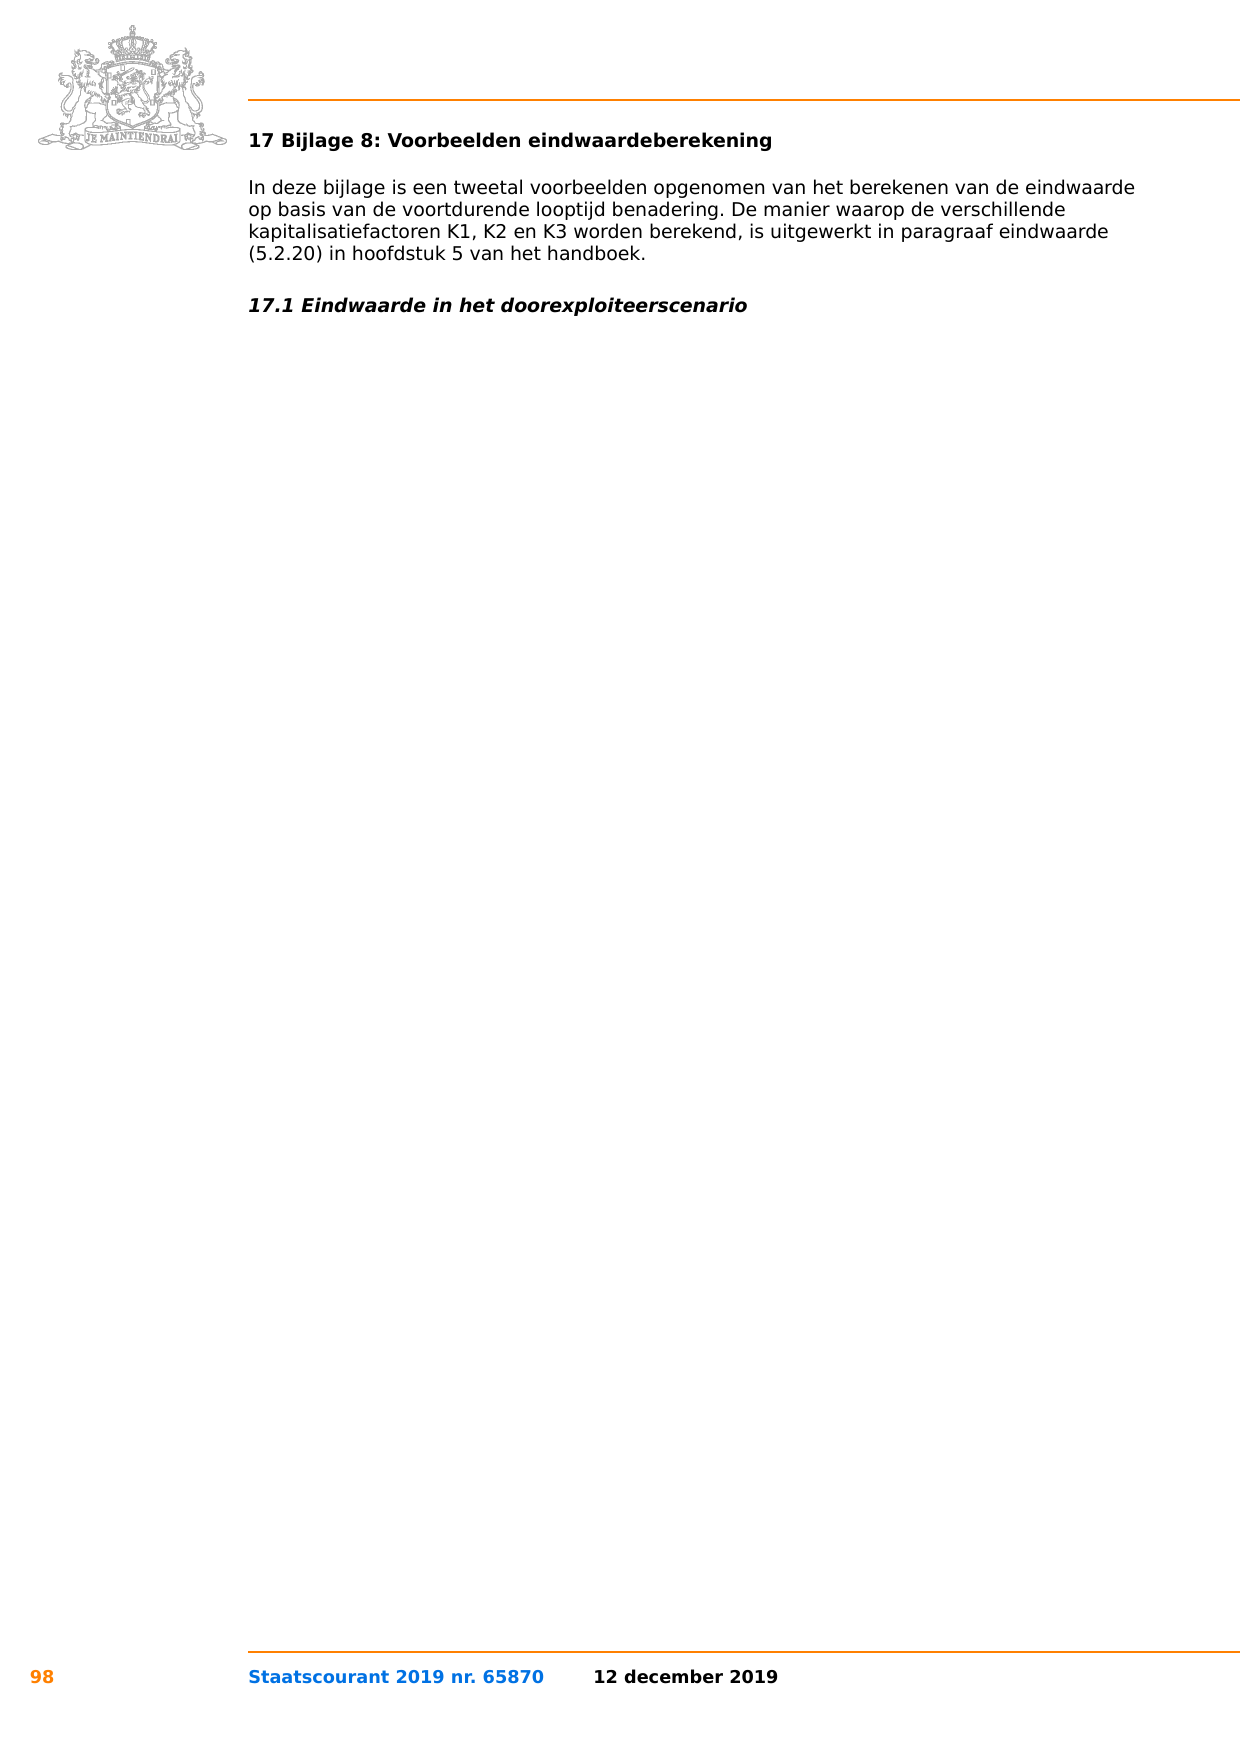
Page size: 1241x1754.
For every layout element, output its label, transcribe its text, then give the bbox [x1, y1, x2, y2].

subtitle 17 Bijlage 8: Voorbeelden eindwaardeberekening [248, 130, 1163, 152]
picture [38, 25, 227, 150]
text In deze bijlage is een tweetal voorbeelden opgenomen van het berekenen van de eindwaarde op basis van de voortdurende looptijd benadering. De manier waarop de verschillende kapitalisatiefactoren K1, K2 en K3 worden berekend, is uitgewerkt in paragraaf eindwaarde (5.2.20) in hoofdstuk 5 van het handboek. [248, 177, 1163, 265]
subtitle 17.1 Eindwaarde in het doorexploiteerscenario [248, 295, 1163, 317]
